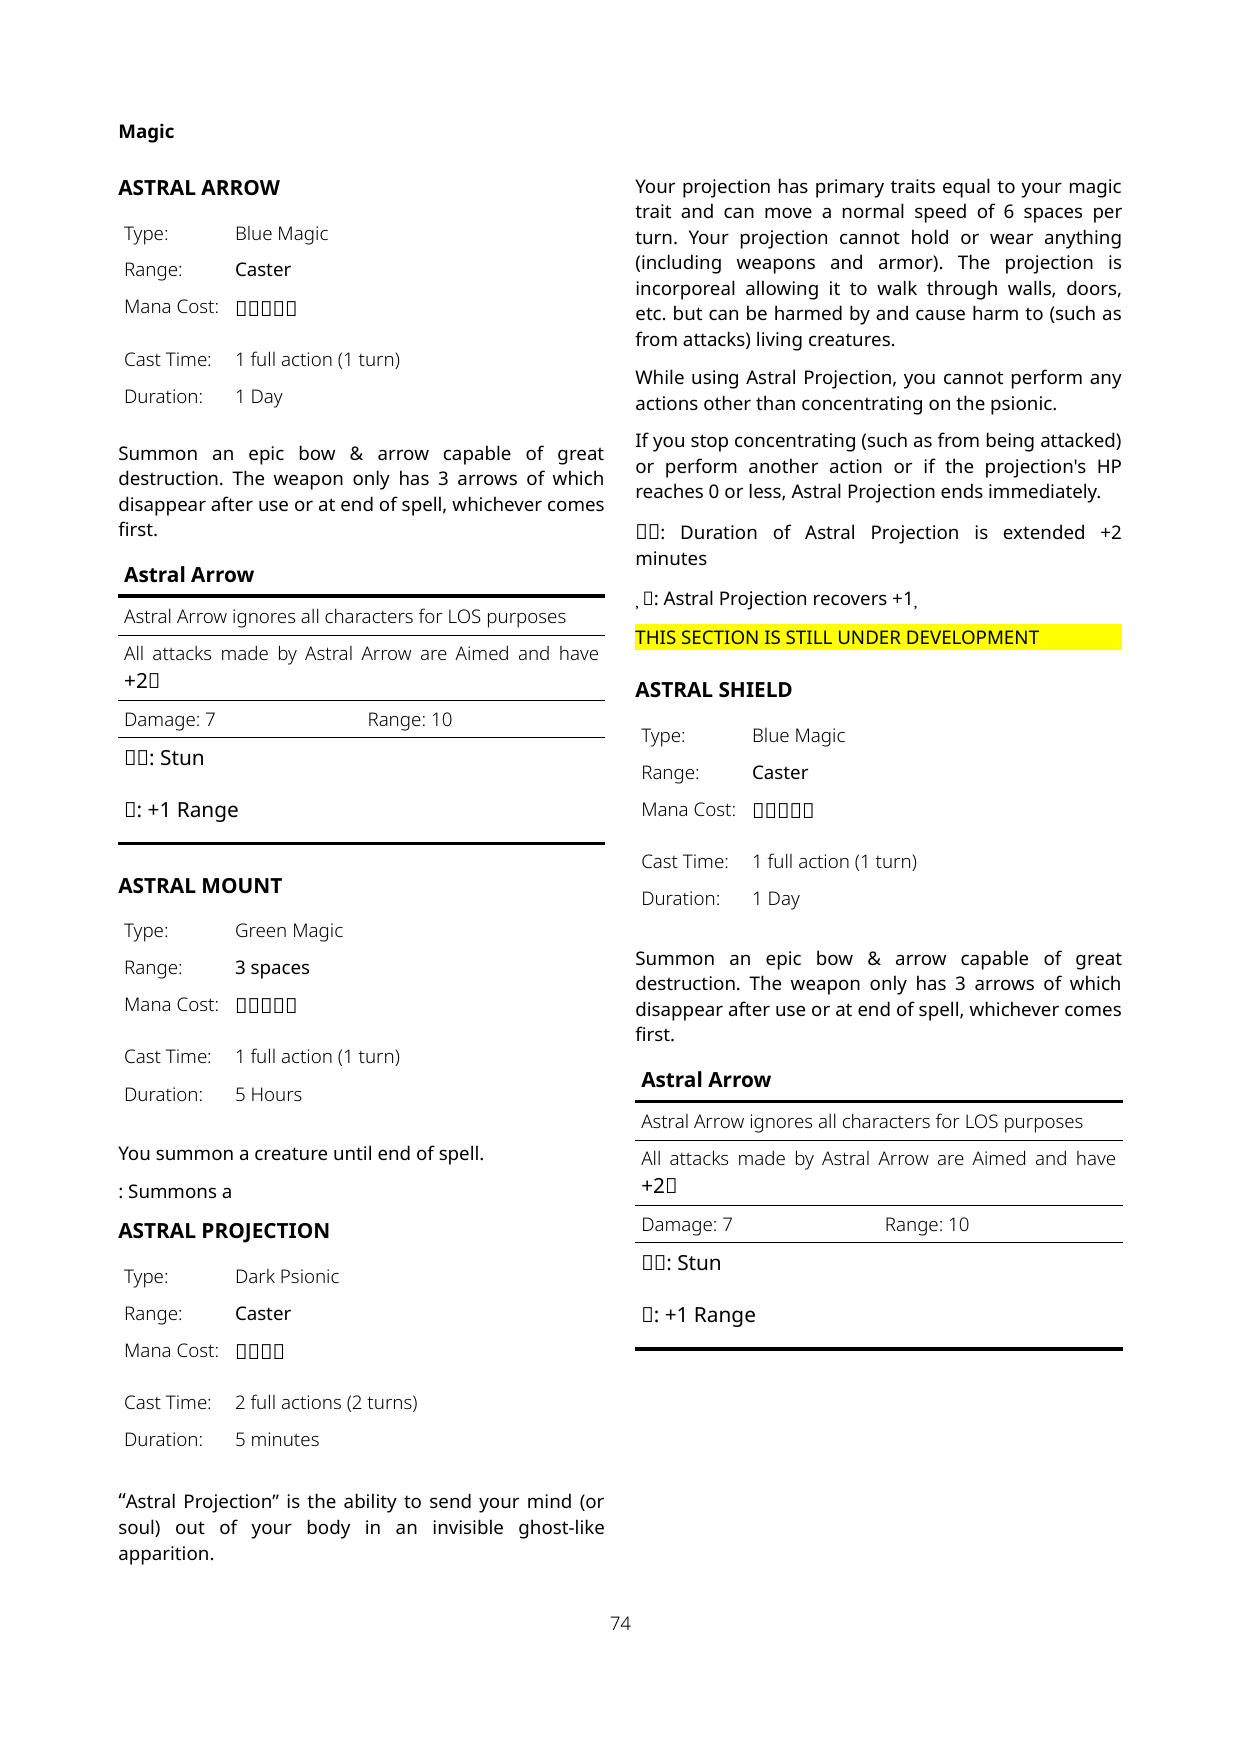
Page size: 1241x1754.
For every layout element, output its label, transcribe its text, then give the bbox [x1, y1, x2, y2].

table_cell Mana Cost: [635, 790, 746, 843]
table_cell 2 full actions (2 turns) [229, 1384, 606, 1421]
table_cell Range: [118, 949, 229, 986]
table_header Blue Magic [229, 214, 606, 251]
text : Duration of Astral Projection is extended +2 minutes [635, 517, 1122, 571]
table_cell 5 minutes [229, 1421, 606, 1458]
text : Astral Projection recovers +1 [635, 583, 1122, 612]
table_cell 1 Day [746, 880, 1123, 917]
table_cell  [229, 1331, 606, 1384]
table_cell Duration: [118, 1075, 229, 1112]
table_header Type: [635, 716, 746, 753]
table_cell Cast Time: [118, 340, 229, 377]
text You summon a creature until end of spell. [118, 1112, 605, 1166]
table_cell Range: 10 [362, 701, 605, 737]
table_cell Mana Cost: [118, 986, 229, 1038]
table_cell 1 Day [229, 378, 606, 414]
text ASTRAL SHIELD [635, 675, 1122, 704]
table_cell Cast Time: [118, 1038, 229, 1075]
table_cell Damage: 7 [118, 701, 362, 737]
text ASTRAL MOUNT [118, 871, 605, 899]
table_cell Caster [746, 753, 1123, 790]
text If you stop concentrating (such as from being attacked) or perform another action or if the projection's HP reaches 0 or less, Astral Projection ends immediately. [635, 428, 1122, 504]
text : Summons a [118, 1178, 605, 1204]
text “Astral Projection” is the ability to send your mind (or soul) out of your body in an invisible ghost-like apparition. [118, 1458, 605, 1566]
table_cell  [746, 790, 1123, 843]
table_cell Damage: 7 [635, 1206, 879, 1242]
table_cell : Stun [635, 1243, 1122, 1295]
table_header Blue Magic [746, 716, 1123, 753]
table_header Type: [118, 1258, 229, 1294]
table_cell Mana Cost: [118, 288, 229, 340]
table_cell Range: [118, 251, 229, 288]
table_cell All attacks made by Astral Arrow are Aimed and have +2 [635, 1141, 1122, 1205]
table_cell Range: [118, 1295, 229, 1331]
text Your projection has primary traits equal to your magic trait and can move a normal speed of 6 spaces per turn. Your projection cannot hold or wear anything (including weapons and armor). The projection is incorporeal allowing it to walk through walls, doors, etc. but can be harmed by and cause harm to (such as from attacks) living creatures. [635, 173, 1122, 352]
table_cell  [229, 288, 606, 340]
table_cell Duration: [118, 378, 229, 414]
text Summon an epic bow & arrow capable of great destruction. The weapon only has 3 arrows of which disappear after use or at end of spell, whichever comes first. [118, 414, 605, 542]
table_cell Duration: [118, 1421, 229, 1458]
table_header Astral Arrow [635, 1060, 1122, 1099]
table_cell 3 spaces [229, 949, 606, 986]
table_header Green Magic [229, 912, 606, 949]
table_cell All attacks made by Astral Arrow are Aimed and have +2 [118, 636, 605, 700]
table_cell Mana Cost: [118, 1331, 229, 1384]
table_header Dark Psionic [229, 1258, 606, 1294]
table_cell Range: [635, 753, 746, 790]
table_cell Caster [229, 251, 606, 288]
table_cell  [229, 986, 606, 1038]
table_cell 1 full action (1 turn) [746, 843, 1123, 879]
table_cell 1 full action (1 turn) [229, 340, 606, 377]
table_cell Caster [229, 1295, 606, 1331]
text While using Astral Projection, you cannot perform any actions other than concentrating on the psionic. [635, 364, 1122, 415]
table_cell 1 full action (1 turn) [229, 1038, 606, 1075]
table_cell Range: 10 [879, 1206, 1122, 1242]
table_cell : +1 Range [635, 1295, 1122, 1347]
table_header Type: [118, 214, 229, 251]
table_cell Astral Arrow ignores all characters for LOS purposes [118, 598, 605, 634]
text ASTRAL ARROW [118, 173, 605, 202]
table_cell : +1 Range [118, 790, 605, 842]
text ASTRAL PROJECTION [118, 1217, 605, 1245]
table_cell Astral Arrow ignores all characters for LOS purposes [635, 1103, 1122, 1140]
table_header Astral Arrow [118, 555, 605, 594]
table_cell Duration: [635, 880, 746, 917]
table_cell 5 Hours [229, 1075, 606, 1112]
table_cell : Stun [118, 738, 605, 790]
table_header Type: [118, 912, 229, 949]
table_cell Cast Time: [635, 843, 746, 879]
table_cell Cast Time: [118, 1384, 229, 1421]
text THIS SECTION IS STILL UNDER DEVELOPMENT [635, 624, 1122, 650]
text Summon an epic bow & arrow capable of great destruction. The weapon only has 3 arrows of which disappear after use or at end of spell, whichever comes first. [635, 917, 1122, 1047]
